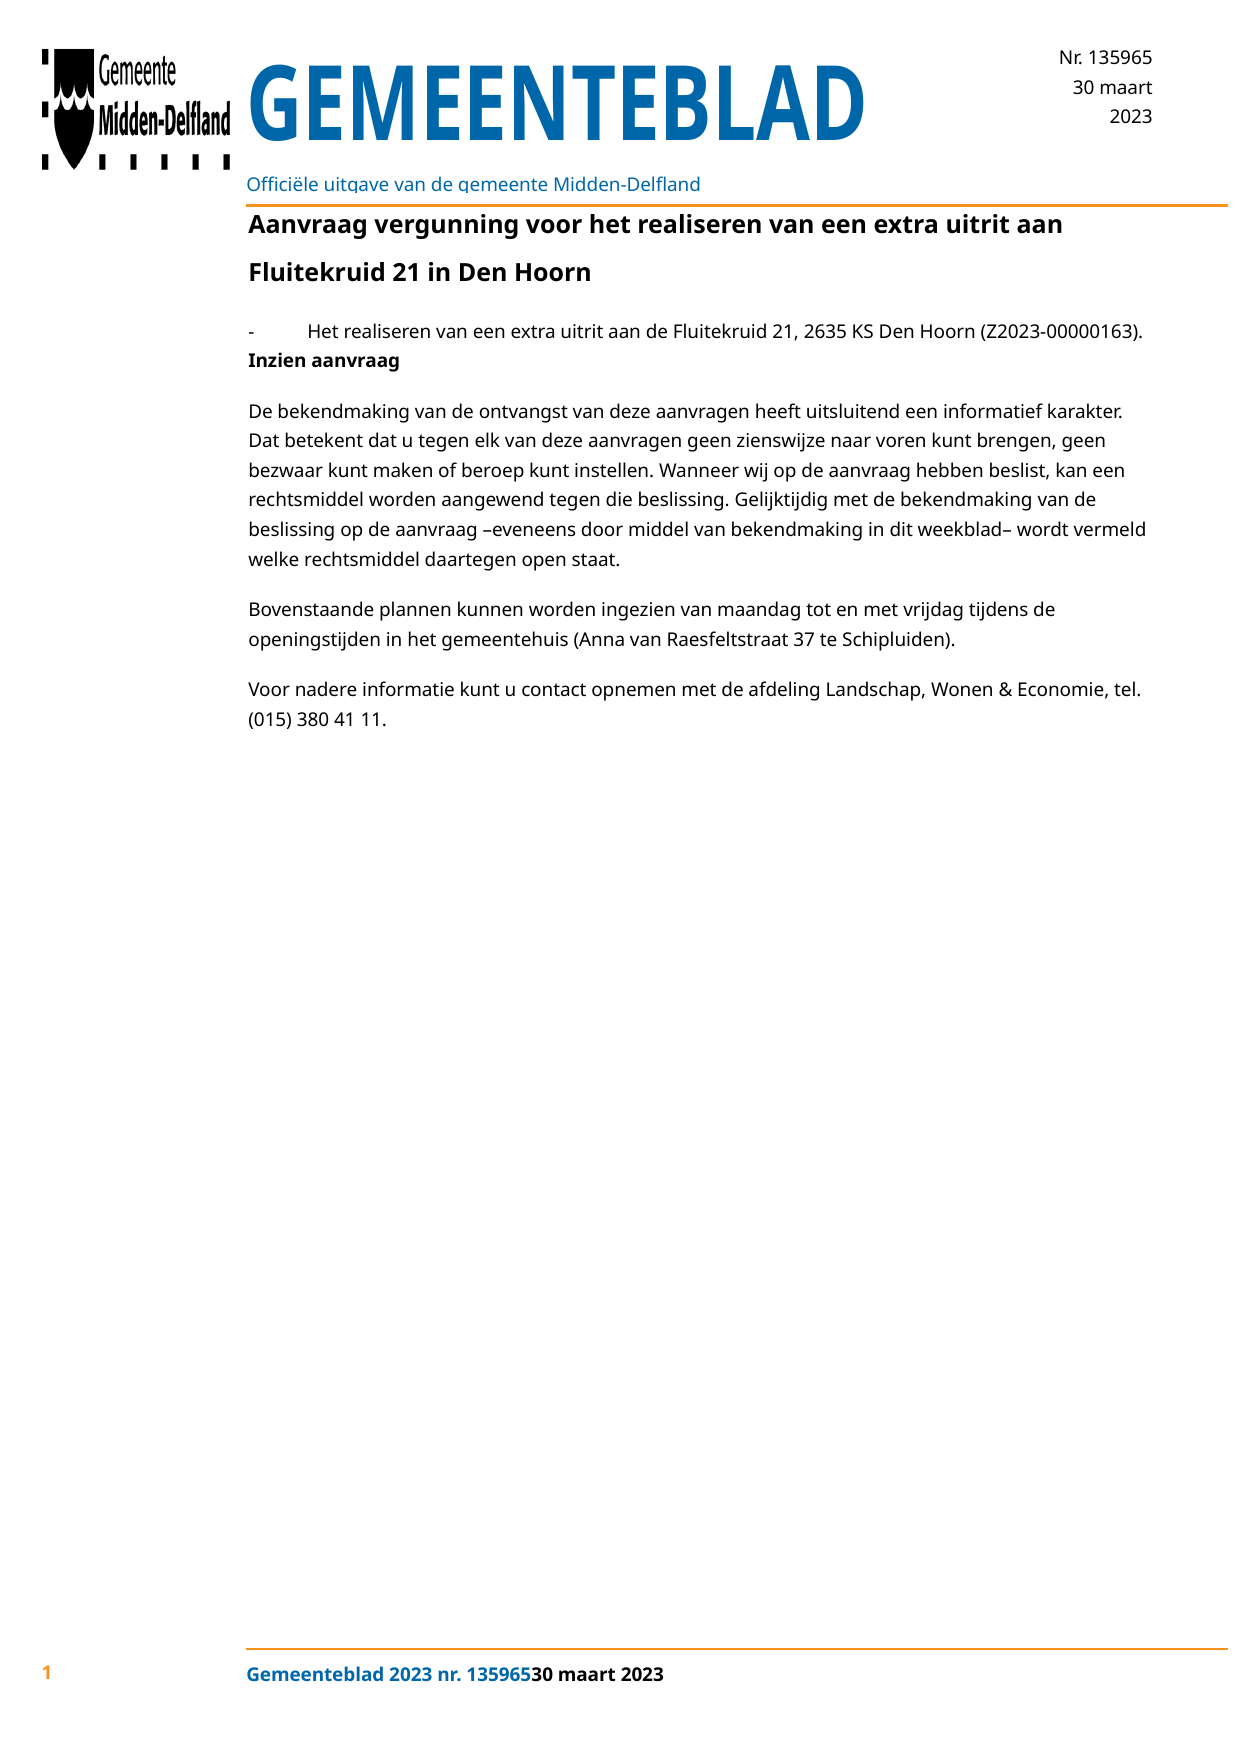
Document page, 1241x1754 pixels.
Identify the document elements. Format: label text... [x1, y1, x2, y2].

text De bekendmaking van de ontvangst van deze aanvragen heeft uitsluitend een informatief karakter. Dat betekent dat u tegen elk van deze aanvragen geen zienswijze naar voren kunt brengen, geen bezwaar kunt maken of beroep kunt instellen. Wanneer wij op de aanvraag hebben beslist, kan een rechtsmiddel worden aangewend tegen die beslissing. Gelijktijdig met de bekendmaking van de beslissing op de aanvraag –eveneens door middel van bekendmaking in dit weekblad– wordt vermeld welke rechtsmiddel daartegen open staat. [248, 398, 1152, 572]
text Bovenstaande plannen kunnen worden ingezien van maandag tot en met vrijdag tijdens de openingstijden in het gemeentehuis (Anna van Raesfeltstraat 37 te Schipluiden). [248, 596, 1152, 652]
picture [41, 47, 231, 172]
list Het realiseren van een extra uitrit aan de Fluitekruid 21, 2635 KS Den Hoorn (Z2023-00000163). [248, 318, 1152, 344]
text Voor nadere informatie kunt u contact opnemen met de afdeling Landschap, Wonen & Economie, tel. (015) 380 41 11. [248, 676, 1152, 732]
text Aanvraag vergunning voor het realiseren van een extra uitrit aan Fluitekruid 21 in Den Hoorn [248, 207, 1152, 288]
text Inzien aanvraag [248, 347, 1152, 373]
